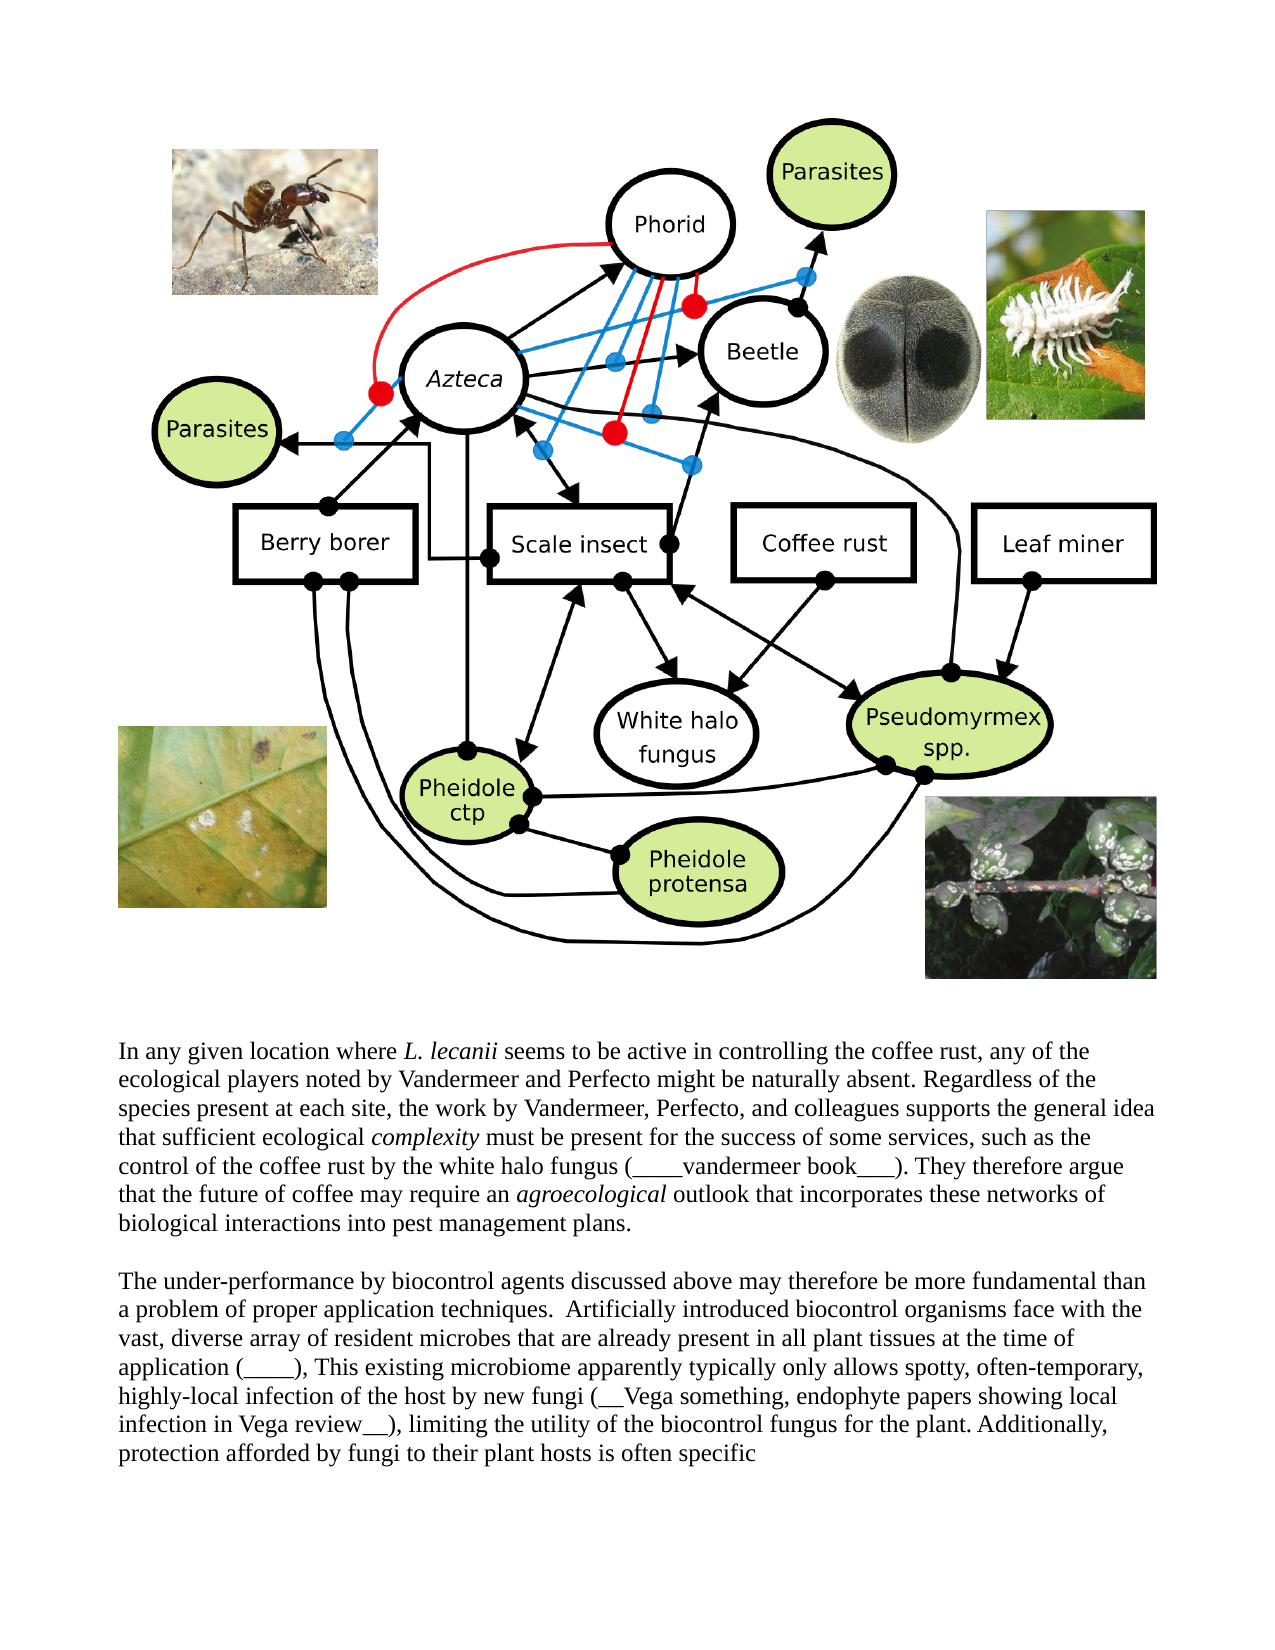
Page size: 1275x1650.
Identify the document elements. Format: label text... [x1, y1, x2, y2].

text In any given location where L. lecanii seems to be active in controlling the coffee rust, any of the ecological players noted by Vandermeer and Perfecto might be naturally absent. Regardless of the species present at each site, the work by Vandermeer, Perfecto, and colleagues supports the general idea that sufficient ecological complexity must be present for the success of some services, such as the control of the coffee rust by the white halo fungus (____vandermeer book___). They therefore argue that the future of coffee may require an agroecological outlook that incorporates these networks of biological interactions into pest management plans. [118, 1036, 1157, 1237]
text The under-performance by biocontrol agents discussed above may therefore be more fundamental than a problem of proper application techniques. Artificially introduced biocontrol organisms face with the vast, diverse array of resident microbes that are already present in all plant tissues at the time of application (____), This existing microbiome apparently typically only allows spotty, often-temporary, highly-local infection of the host by new fungi (__Vega something, endophyte papers showing local infection in Vega review__), limiting the utility of the biocontrol fungus for the plant. Additionally, protection afforded by fungi to their plant hosts is often specific [118, 1266, 1157, 1467]
picture [118, 118, 1157, 979]
